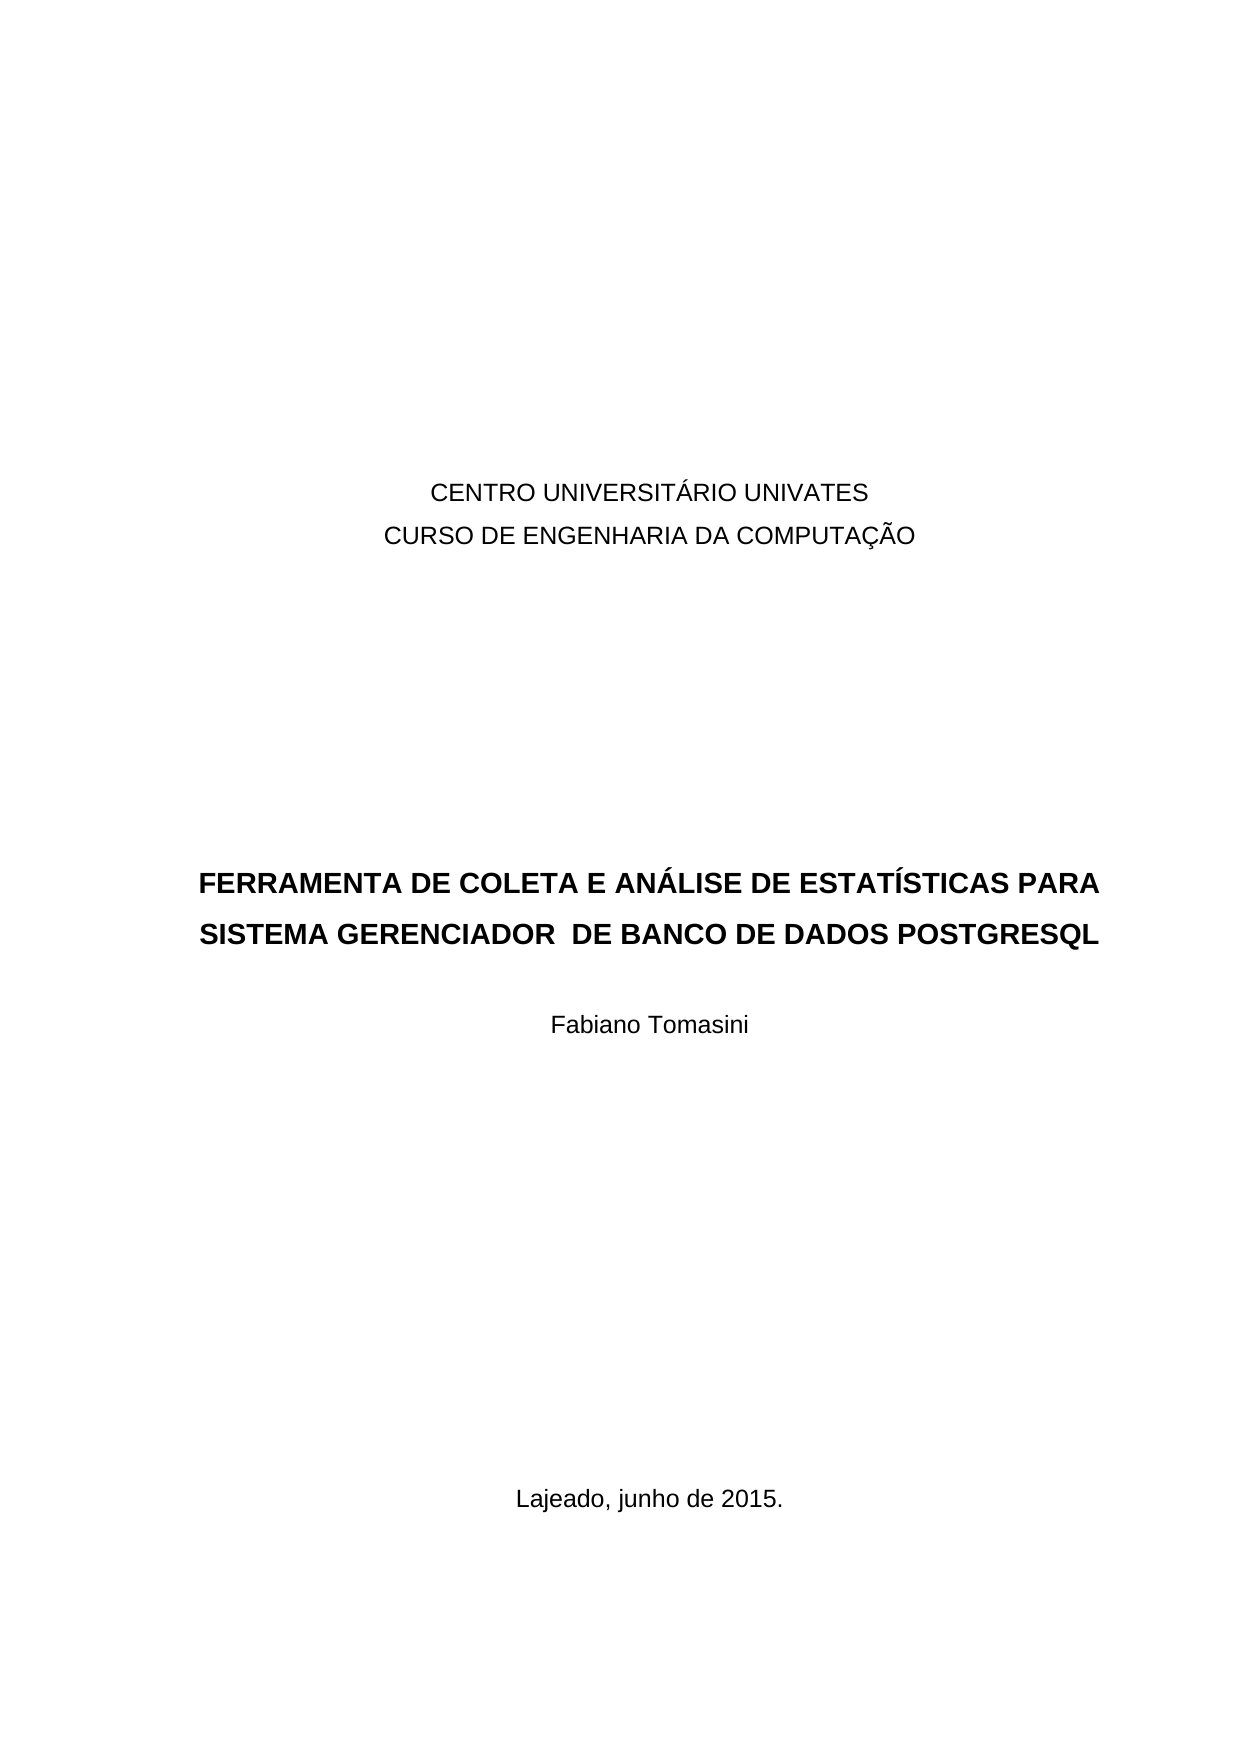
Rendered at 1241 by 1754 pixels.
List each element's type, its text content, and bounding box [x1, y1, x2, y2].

text FERRAMENTA DE COLETA E ANÁLISE DE ESTATÍSTICAS PARA SISTEMA GERENCIADOR DE BANCO DE DADOS POSTGRESQL [177, 866, 1122, 950]
text CENTRO UNIVERSITÁRIO UNIVATES [177, 478, 1122, 507]
text Fabiano Tomasini [177, 1010, 1122, 1039]
text Lajeado, junho de 2015. [177, 1484, 1122, 1513]
text CURSO DE ENGENHARIA DA COMPUTAÇÃO [177, 521, 1122, 550]
